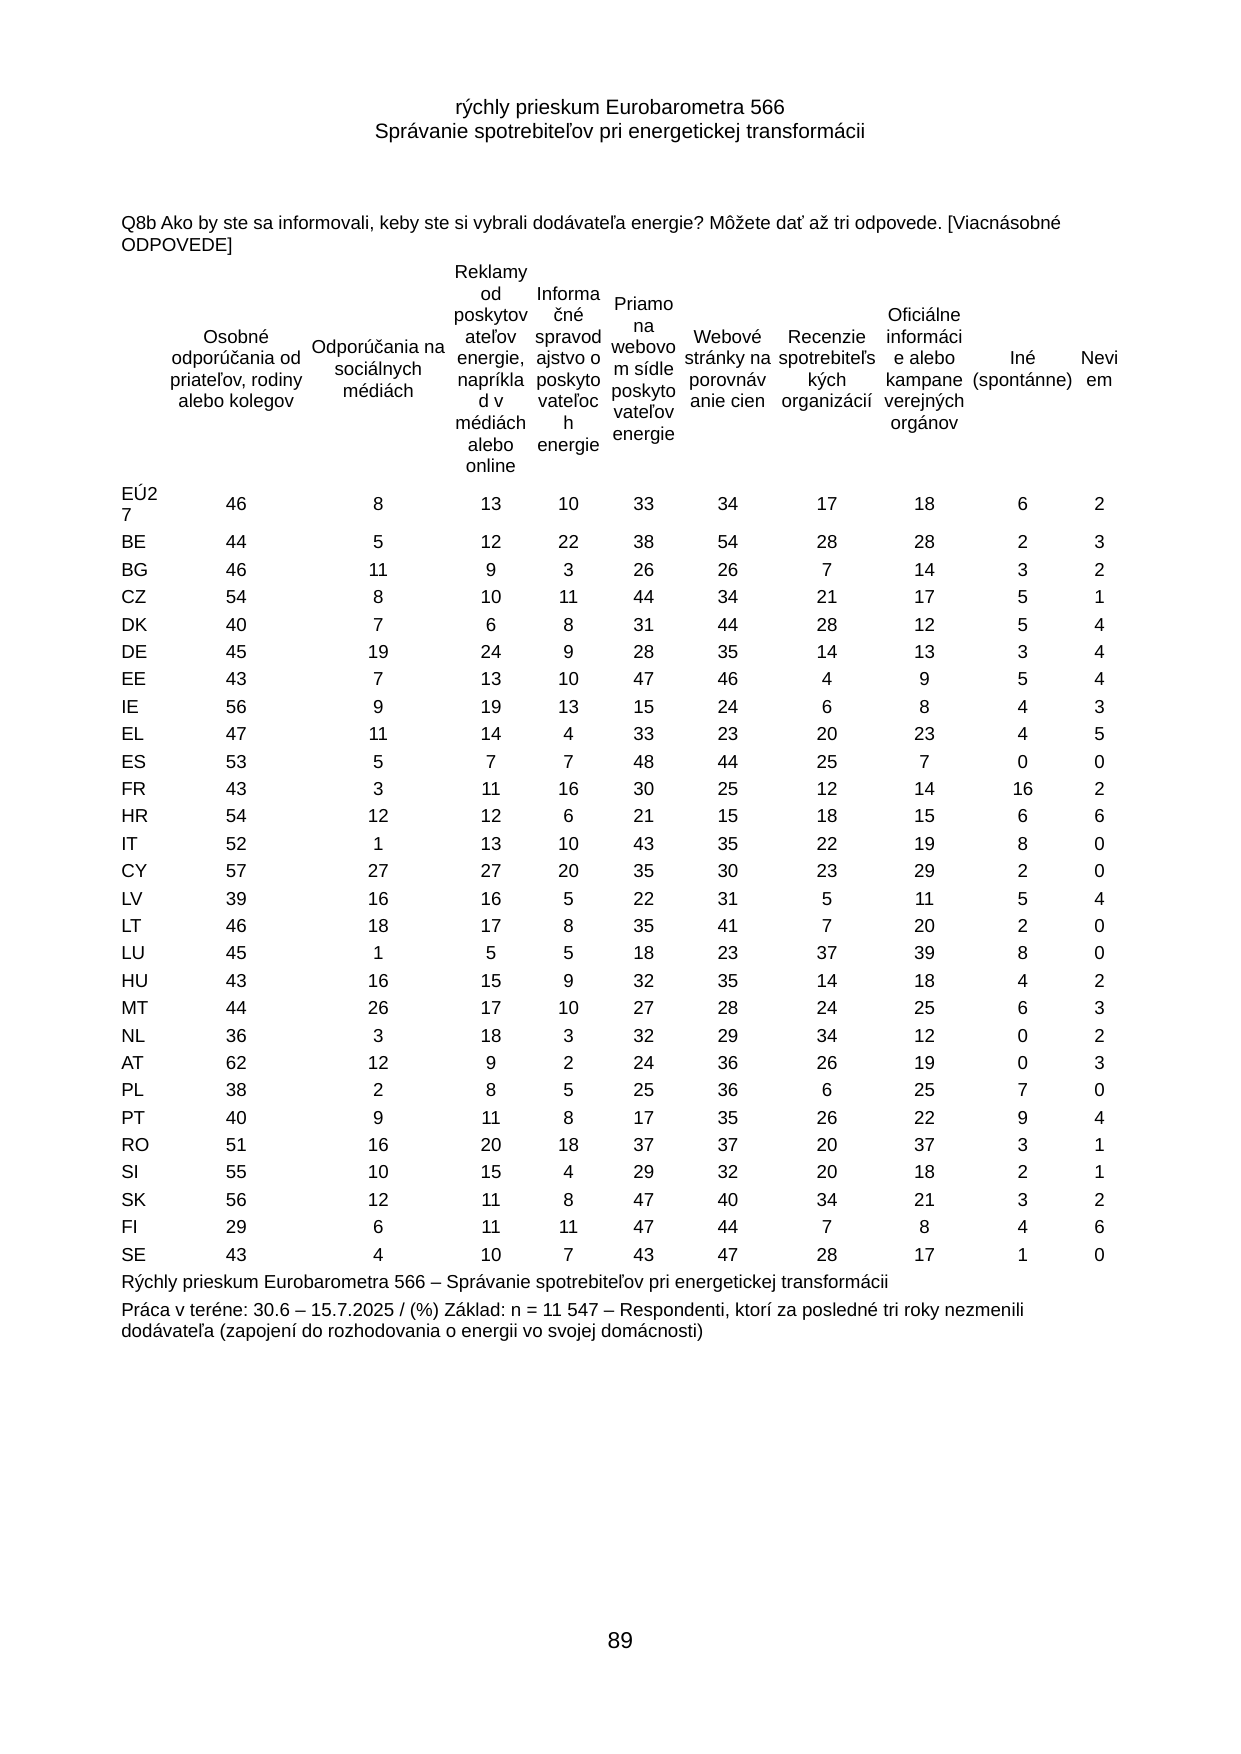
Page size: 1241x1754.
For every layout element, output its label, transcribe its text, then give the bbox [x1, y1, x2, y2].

table_cell 11 [451, 1213, 531, 1241]
table_cell 12 [880, 1021, 969, 1049]
table_cell IT [118, 830, 167, 857]
table_cell 23 [774, 857, 880, 884]
table_cell 4 [1076, 885, 1122, 912]
table_cell 0 [1076, 912, 1122, 939]
table_cell 13 [451, 665, 531, 693]
table_cell 48 [606, 748, 681, 775]
table_cell 14 [774, 967, 880, 994]
table_cell BG [118, 556, 167, 583]
table_cell 27 [606, 994, 681, 1021]
table_cell 3 [531, 556, 606, 583]
table_cell 46 [167, 912, 305, 939]
table_cell 11 [451, 775, 531, 802]
table_cell 23 [681, 720, 774, 747]
table_cell 47 [681, 1241, 774, 1268]
table_cell 20 [880, 912, 969, 939]
table_cell 4 [969, 720, 1076, 747]
table_cell 54 [167, 583, 305, 611]
table_cell 12 [451, 528, 531, 556]
table_cell 0 [1076, 1076, 1122, 1104]
table_cell 6 [1076, 1213, 1122, 1241]
table_cell 18 [451, 1021, 531, 1049]
table_cell 35 [606, 857, 681, 884]
table_cell 7 [969, 1076, 1076, 1104]
table_cell 4 [969, 1213, 1076, 1241]
table_cell 11 [305, 720, 451, 747]
table_cell HR [118, 802, 167, 830]
table_cell 14 [880, 556, 969, 583]
table_cell 7 [774, 912, 880, 939]
table_cell EL [118, 720, 167, 747]
table_cell 33 [606, 720, 681, 747]
table_cell 26 [774, 1049, 880, 1076]
table_cell FI [118, 1213, 167, 1241]
table_cell 51 [167, 1131, 305, 1158]
table_cell PT [118, 1104, 167, 1131]
table_cell 9 [305, 1104, 451, 1131]
table_cell 40 [167, 611, 305, 638]
table_cell 5 [531, 939, 606, 967]
table_cell 4 [531, 720, 606, 747]
table_cell 28 [774, 1241, 880, 1268]
table_cell 2 [1076, 556, 1122, 583]
table_cell PL [118, 1076, 167, 1104]
table_cell LV [118, 885, 167, 912]
table_cell 6 [774, 1076, 880, 1104]
table_cell 54 [167, 802, 305, 830]
table_cell [118, 258, 167, 479]
table_cell 5 [531, 1076, 606, 1104]
table_cell 6 [531, 802, 606, 830]
table_cell 43 [606, 830, 681, 857]
table_cell 4 [1076, 638, 1122, 665]
table_cell 15 [681, 802, 774, 830]
table_cell 46 [167, 479, 305, 528]
table_cell 5 [969, 665, 1076, 693]
table_cell Priamo na webovom sídle poskytovateľov energie [606, 258, 681, 479]
table_cell 30 [681, 857, 774, 884]
table_cell 0 [969, 1049, 1076, 1076]
table_cell 54 [681, 528, 774, 556]
table_cell 5 [774, 885, 880, 912]
table_cell 2 [969, 857, 1076, 884]
table_cell 0 [1076, 857, 1122, 884]
table_cell 57 [167, 857, 305, 884]
table_cell LU [118, 939, 167, 967]
table_cell 41 [681, 912, 774, 939]
table_cell 34 [681, 479, 774, 528]
table_cell SK [118, 1186, 167, 1213]
table_cell IE [118, 693, 167, 720]
table_cell 12 [305, 1049, 451, 1076]
table_cell 18 [606, 939, 681, 967]
table_cell 16 [451, 885, 531, 912]
table_cell Neviem [1076, 258, 1122, 479]
table_cell 36 [167, 1021, 305, 1049]
table_cell 5 [451, 939, 531, 967]
table_cell HU [118, 967, 167, 994]
table_cell 36 [681, 1076, 774, 1104]
table_cell 9 [451, 1049, 531, 1076]
table_cell 35 [681, 638, 774, 665]
table_cell 7 [305, 611, 451, 638]
table_cell 17 [880, 1241, 969, 1268]
table_cell 3 [969, 556, 1076, 583]
table_cell 31 [606, 611, 681, 638]
table_cell 27 [451, 857, 531, 884]
table_cell 7 [531, 1241, 606, 1268]
table_cell 29 [167, 1213, 305, 1241]
table_cell 24 [774, 994, 880, 1021]
table_cell 32 [606, 967, 681, 994]
table_cell 36 [681, 1049, 774, 1076]
table_cell 62 [167, 1049, 305, 1076]
table_cell 11 [451, 1104, 531, 1131]
table_cell 43 [167, 665, 305, 693]
table_cell 13 [451, 479, 531, 528]
table_cell 21 [774, 583, 880, 611]
table_cell 5 [1076, 720, 1122, 747]
table_cell SI [118, 1159, 167, 1186]
table_cell 20 [774, 1159, 880, 1186]
table_cell 18 [774, 802, 880, 830]
table_cell 14 [880, 775, 969, 802]
table_cell 2 [1076, 1021, 1122, 1049]
table_cell Odporúčania na sociálnych médiách [305, 258, 451, 479]
table_cell 13 [451, 830, 531, 857]
table_cell CY [118, 857, 167, 884]
table_cell 19 [451, 693, 531, 720]
table_cell 43 [167, 967, 305, 994]
table_cell 26 [774, 1104, 880, 1131]
table_cell 33 [606, 479, 681, 528]
table_cell 5 [305, 528, 451, 556]
table_cell AT [118, 1049, 167, 1076]
table_cell 1 [1076, 1131, 1122, 1158]
table_cell 0 [969, 1021, 1076, 1049]
table_cell Recenzie spotrebiteľských organizácií [774, 258, 880, 479]
table_cell 45 [167, 638, 305, 665]
table_cell Rýchly prieskum Eurobarometra 566 – Správanie spotrebiteľov pri energetickej transformácii [118, 1268, 1122, 1295]
table_cell 0 [1076, 939, 1122, 967]
table_cell 32 [681, 1159, 774, 1186]
table_cell 8 [305, 583, 451, 611]
table_cell 28 [774, 611, 880, 638]
table_cell 8 [969, 939, 1076, 967]
table_cell 11 [531, 1213, 606, 1241]
table_cell 3 [969, 638, 1076, 665]
table_cell 3 [1076, 1049, 1122, 1076]
table_cell 21 [880, 1186, 969, 1213]
table_cell NL [118, 1021, 167, 1049]
table_cell 56 [167, 693, 305, 720]
table_cell 0 [1076, 830, 1122, 857]
table_cell 3 [305, 775, 451, 802]
table_cell 46 [167, 556, 305, 583]
table_cell 10 [451, 583, 531, 611]
table_cell 20 [774, 1131, 880, 1158]
table_cell 39 [167, 885, 305, 912]
table_cell DE [118, 638, 167, 665]
table_cell 7 [880, 748, 969, 775]
table_cell 46 [681, 665, 774, 693]
table_cell 18 [880, 479, 969, 528]
table_cell 18 [880, 967, 969, 994]
table_cell 1 [305, 830, 451, 857]
table_cell 6 [969, 479, 1076, 528]
table_cell 25 [774, 748, 880, 775]
table_cell 28 [880, 528, 969, 556]
table_cell 2 [969, 912, 1076, 939]
table_cell 39 [880, 939, 969, 967]
table_cell BE [118, 528, 167, 556]
table_cell 6 [305, 1213, 451, 1241]
table_cell 14 [774, 638, 880, 665]
table_cell 2 [969, 528, 1076, 556]
table_cell 40 [681, 1186, 774, 1213]
table_cell 2 [1076, 479, 1122, 528]
table_cell 7 [774, 1213, 880, 1241]
table_cell 20 [451, 1131, 531, 1158]
table_cell 24 [451, 638, 531, 665]
table_cell 11 [531, 583, 606, 611]
table_cell 4 [969, 693, 1076, 720]
table_cell 8 [305, 479, 451, 528]
table_cell 6 [1076, 802, 1122, 830]
table_cell 15 [606, 693, 681, 720]
table_cell 17 [606, 1104, 681, 1131]
table_cell 27 [305, 857, 451, 884]
table_cell 15 [880, 802, 969, 830]
table_cell 26 [305, 994, 451, 1021]
table_cell 47 [606, 1213, 681, 1241]
table_cell 10 [451, 1241, 531, 1268]
table_cell 5 [969, 885, 1076, 912]
table_cell 34 [681, 583, 774, 611]
table_cell 8 [451, 1076, 531, 1104]
table_cell 7 [774, 556, 880, 583]
table_cell 37 [774, 939, 880, 967]
table_cell 8 [531, 611, 606, 638]
table_cell 5 [531, 885, 606, 912]
table_cell 9 [969, 1104, 1076, 1131]
table_cell 44 [606, 583, 681, 611]
table_cell 9 [880, 665, 969, 693]
table_cell 4 [774, 665, 880, 693]
table_cell 29 [681, 1021, 774, 1049]
table_cell 30 [606, 775, 681, 802]
table_cell 47 [167, 720, 305, 747]
table_cell 43 [167, 1241, 305, 1268]
table_cell 9 [305, 693, 451, 720]
table_cell 38 [606, 528, 681, 556]
table_cell CZ [118, 583, 167, 611]
table_cell 19 [305, 638, 451, 665]
table_cell 8 [531, 912, 606, 939]
table_cell 55 [167, 1159, 305, 1186]
table_cell Reklamy od poskytovateľov energie, napríklad v médiách alebo online [451, 258, 531, 479]
table_cell 16 [305, 1131, 451, 1158]
table_cell 12 [451, 802, 531, 830]
table_cell 16 [969, 775, 1076, 802]
table_cell 18 [531, 1131, 606, 1158]
table_cell 9 [531, 638, 606, 665]
table_cell 43 [167, 775, 305, 802]
table_cell 6 [969, 994, 1076, 1021]
table_cell 25 [880, 994, 969, 1021]
table_cell Iné (spontánne) [969, 258, 1076, 479]
table_cell RO [118, 1131, 167, 1158]
table_cell 4 [1076, 665, 1122, 693]
table_cell 0 [1076, 748, 1122, 775]
table_cell 52 [167, 830, 305, 857]
table_cell 37 [880, 1131, 969, 1158]
table_cell EÚ27 [118, 479, 167, 528]
table_cell 28 [774, 528, 880, 556]
table_cell 16 [305, 885, 451, 912]
table_cell 8 [531, 1186, 606, 1213]
table_cell 31 [681, 885, 774, 912]
table_cell 3 [531, 1021, 606, 1049]
table_cell 12 [880, 611, 969, 638]
table_cell 24 [606, 1049, 681, 1076]
table_cell 3 [969, 1131, 1076, 1158]
table_cell 25 [681, 775, 774, 802]
table_cell 5 [305, 748, 451, 775]
table_cell 22 [606, 885, 681, 912]
table_cell 29 [880, 857, 969, 884]
table_cell 35 [681, 830, 774, 857]
table_cell 10 [531, 479, 606, 528]
table_cell 2 [1076, 967, 1122, 994]
table_cell 20 [774, 720, 880, 747]
table_cell 26 [681, 556, 774, 583]
table_cell 11 [305, 556, 451, 583]
table_header Q8b Ako by ste sa informovali, keby ste si vybrali dodávateľa energie? Môžete dať až tri odpovede. [Viacnásobné ODPOVEDE] [118, 209, 1122, 258]
table_cell 18 [305, 912, 451, 939]
table_cell 10 [531, 665, 606, 693]
table_cell 12 [305, 1186, 451, 1213]
table_cell 0 [1076, 1241, 1122, 1268]
table_cell 20 [531, 857, 606, 884]
table_cell 7 [305, 665, 451, 693]
table_cell 19 [880, 830, 969, 857]
table_cell 11 [880, 885, 969, 912]
table_cell 35 [681, 967, 774, 994]
table_cell 8 [531, 1104, 606, 1131]
table_cell 35 [606, 912, 681, 939]
table_cell 11 [451, 1186, 531, 1213]
table_cell 37 [681, 1131, 774, 1158]
table_cell 7 [531, 748, 606, 775]
table_cell 13 [880, 638, 969, 665]
table_cell 6 [969, 802, 1076, 830]
table_cell 40 [167, 1104, 305, 1131]
table_cell 44 [681, 611, 774, 638]
table_cell 25 [880, 1076, 969, 1104]
table_cell 23 [681, 939, 774, 967]
table_cell 0 [969, 748, 1076, 775]
table_cell 14 [451, 720, 531, 747]
table_cell 10 [531, 994, 606, 1021]
table_cell 18 [880, 1159, 969, 1186]
table_cell 24 [681, 693, 774, 720]
table_cell 3 [1076, 994, 1122, 1021]
table_cell FR [118, 775, 167, 802]
table_cell 10 [531, 830, 606, 857]
table_cell 17 [774, 479, 880, 528]
table_cell 32 [606, 1021, 681, 1049]
table_cell 17 [451, 994, 531, 1021]
table_cell 44 [167, 994, 305, 1021]
table_cell 56 [167, 1186, 305, 1213]
table_cell 5 [969, 583, 1076, 611]
table_cell 2 [1076, 1186, 1122, 1213]
table_cell 3 [969, 1186, 1076, 1213]
table_cell 3 [1076, 528, 1122, 556]
table_cell 15 [451, 1159, 531, 1186]
table_cell 37 [606, 1131, 681, 1158]
table_cell 22 [774, 830, 880, 857]
table_cell 4 [1076, 611, 1122, 638]
table_cell 6 [451, 611, 531, 638]
table_cell 38 [167, 1076, 305, 1104]
table_cell 25 [606, 1076, 681, 1104]
table_cell 1 [305, 939, 451, 967]
table_cell 44 [167, 528, 305, 556]
table_cell 8 [880, 1213, 969, 1241]
table_cell 2 [531, 1049, 606, 1076]
table_cell 12 [305, 802, 451, 830]
table_cell 34 [774, 1186, 880, 1213]
table_cell LT [118, 912, 167, 939]
table_cell 4 [305, 1241, 451, 1268]
table_cell 21 [606, 802, 681, 830]
table_cell 7 [451, 748, 531, 775]
table_cell 12 [774, 775, 880, 802]
table_cell DK [118, 611, 167, 638]
table_cell 22 [880, 1104, 969, 1131]
table_cell 3 [305, 1021, 451, 1049]
table_cell 1 [1076, 583, 1122, 611]
table_cell 1 [969, 1241, 1076, 1268]
table_cell 1 [1076, 1159, 1122, 1186]
table_cell 44 [681, 1213, 774, 1241]
table_cell 22 [531, 528, 606, 556]
table_cell EE [118, 665, 167, 693]
table_cell Osobné odporúčania od priateľov, rodiny alebo kolegov [167, 258, 305, 479]
table_cell 47 [606, 1186, 681, 1213]
table_cell 28 [606, 638, 681, 665]
table_cell 4 [1076, 1104, 1122, 1131]
table_cell 17 [451, 912, 531, 939]
table_cell 19 [880, 1049, 969, 1076]
table_cell 2 [1076, 775, 1122, 802]
table_cell 9 [451, 556, 531, 583]
table_cell 8 [880, 693, 969, 720]
table_cell 10 [305, 1159, 451, 1186]
table_cell 28 [681, 994, 774, 1021]
table_cell 17 [880, 583, 969, 611]
table_cell 47 [606, 665, 681, 693]
table_cell 23 [880, 720, 969, 747]
table_cell Informačné spravodajstvo o poskytovateľoch energie [531, 258, 606, 479]
table_cell 2 [305, 1076, 451, 1104]
table_cell Webové stránky na porovnávanie cien [681, 258, 774, 479]
table_cell ES [118, 748, 167, 775]
table_cell MT [118, 994, 167, 1021]
table_cell 35 [681, 1104, 774, 1131]
table_cell 3 [1076, 693, 1122, 720]
table_cell 2 [969, 1159, 1076, 1186]
table_cell 16 [531, 775, 606, 802]
table_cell Práca v teréne: 30.6 – 15.7.2025 / (%) Základ: n = 11 547 – Respondenti, ktorí za posledné tri roky nezmenili dodávateľa (zapojení do rozhodovania o energii vo svojej domácnosti) [118, 1295, 1122, 1344]
table_cell 53 [167, 748, 305, 775]
table_cell 15 [451, 967, 531, 994]
table_cell 16 [305, 967, 451, 994]
table_cell 13 [531, 693, 606, 720]
table_cell 26 [606, 556, 681, 583]
table_cell 9 [531, 967, 606, 994]
table_cell 34 [774, 1021, 880, 1049]
table_cell 6 [774, 693, 880, 720]
table_cell 4 [531, 1159, 606, 1186]
table_cell 5 [969, 611, 1076, 638]
table_cell 44 [681, 748, 774, 775]
table_cell 45 [167, 939, 305, 967]
table_cell SE [118, 1241, 167, 1268]
table_cell Oficiálne informácie alebo kampane verejných orgánov [880, 258, 969, 479]
table_cell 43 [606, 1241, 681, 1268]
table_cell 4 [969, 967, 1076, 994]
table_cell 8 [969, 830, 1076, 857]
table_cell 29 [606, 1159, 681, 1186]
